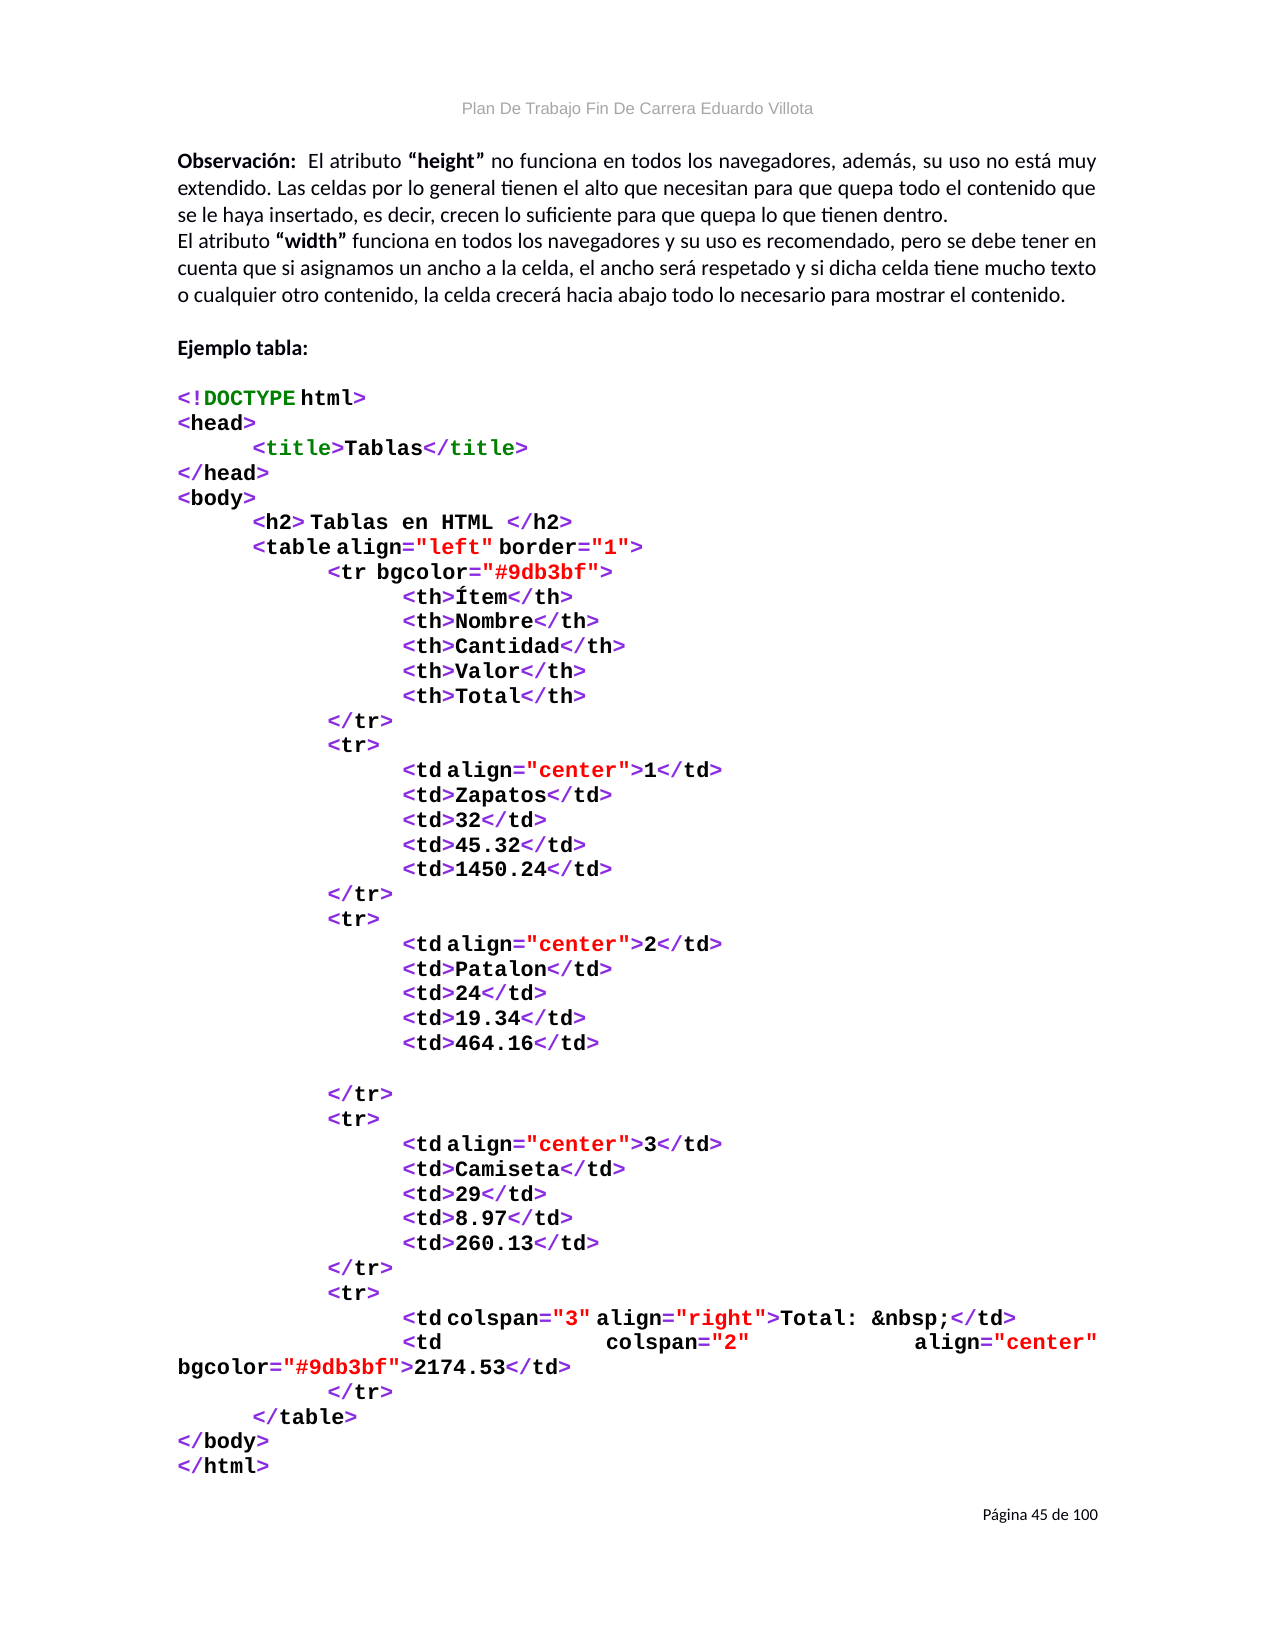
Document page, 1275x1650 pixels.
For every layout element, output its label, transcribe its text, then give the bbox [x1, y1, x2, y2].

text <th>Cantidad</th> [177, 636, 1098, 660]
text </tr> [177, 883, 1098, 908]
text <td align="center">3</td> [177, 1133, 1098, 1158]
text <td>19.34</td> [177, 1007, 1098, 1032]
text <td>260.13</td> [177, 1232, 1098, 1257]
text <head> [177, 412, 1098, 437]
text Ejemplo tabla: [177, 334, 1098, 361]
text <title>Tablas</title> [177, 437, 1098, 462]
text <td>Camiseta</td> [177, 1158, 1098, 1183]
text <td>32</td> [177, 809, 1098, 834]
text </tr> [177, 1381, 1098, 1406]
text </tr> [177, 710, 1098, 735]
text <td align="center">1</td> [177, 759, 1098, 784]
text El atributo “width” funciona en todos los navegadores y su uso es recomendado, pero se debe tener en cuenta que si asignamos un ancho a la celda, el ancho será respetado y si dicha celda tiene mucho texto o cualquier otro contenido, la celda crecerá hacia abajo todo lo necesario para mostrar el contenido. [177, 228, 1098, 308]
text Observación: El atributo “height” no funciona en todos los navegadores, además, su uso no está muy extendido. Las celdas por lo general tienen el alto que necesitan para que quepa todo el contenido que se le haya insertado, es decir, crecen lo suficiente para que quepa lo que tienen dentro. [177, 148, 1098, 228]
text <td>Patalon</td> [177, 958, 1098, 983]
text </html> [177, 1456, 1098, 1480]
text <td>45.32</td> [177, 834, 1098, 859]
text <td colspan="2" align="center" bgcolor="#9db3bf">2174.53</td> [177, 1332, 1098, 1381]
text <td align="center">2</td> [177, 933, 1098, 958]
text <tr> [177, 1282, 1098, 1307]
text </tr> [177, 1084, 1098, 1108]
text <h2> Tablas en HTML </h2> [177, 512, 1098, 536]
text <table align="left" border="1"> [177, 536, 1098, 561]
text <th>Nombre</th> [177, 611, 1098, 636]
text </table> [177, 1406, 1098, 1431]
text <body> [177, 487, 1098, 512]
text <tr> [177, 1108, 1098, 1133]
text <tr bgcolor="#9db3bf"> [177, 561, 1098, 586]
text </body> [177, 1431, 1098, 1456]
text </tr> [177, 1257, 1098, 1282]
text <td colspan="3" align="right">Total: &nbsp;</td> [177, 1307, 1098, 1332]
text <th>Valor</th> [177, 660, 1098, 685]
text <tr> [177, 735, 1098, 759]
text <td>8.97</td> [177, 1208, 1098, 1232]
text <td>29</td> [177, 1183, 1098, 1208]
text <td>24</td> [177, 983, 1098, 1007]
text <td>464.16</td> [177, 1032, 1098, 1057]
text <th>Total</th> [177, 685, 1098, 710]
text </head> [177, 462, 1098, 487]
text <tr> [177, 908, 1098, 933]
text <td>1450.24</td> [177, 859, 1098, 883]
text <!DOCTYPE html> [177, 388, 1098, 412]
text <td>Zapatos</td> [177, 784, 1098, 809]
text <th>Ítem</th> [177, 586, 1098, 611]
